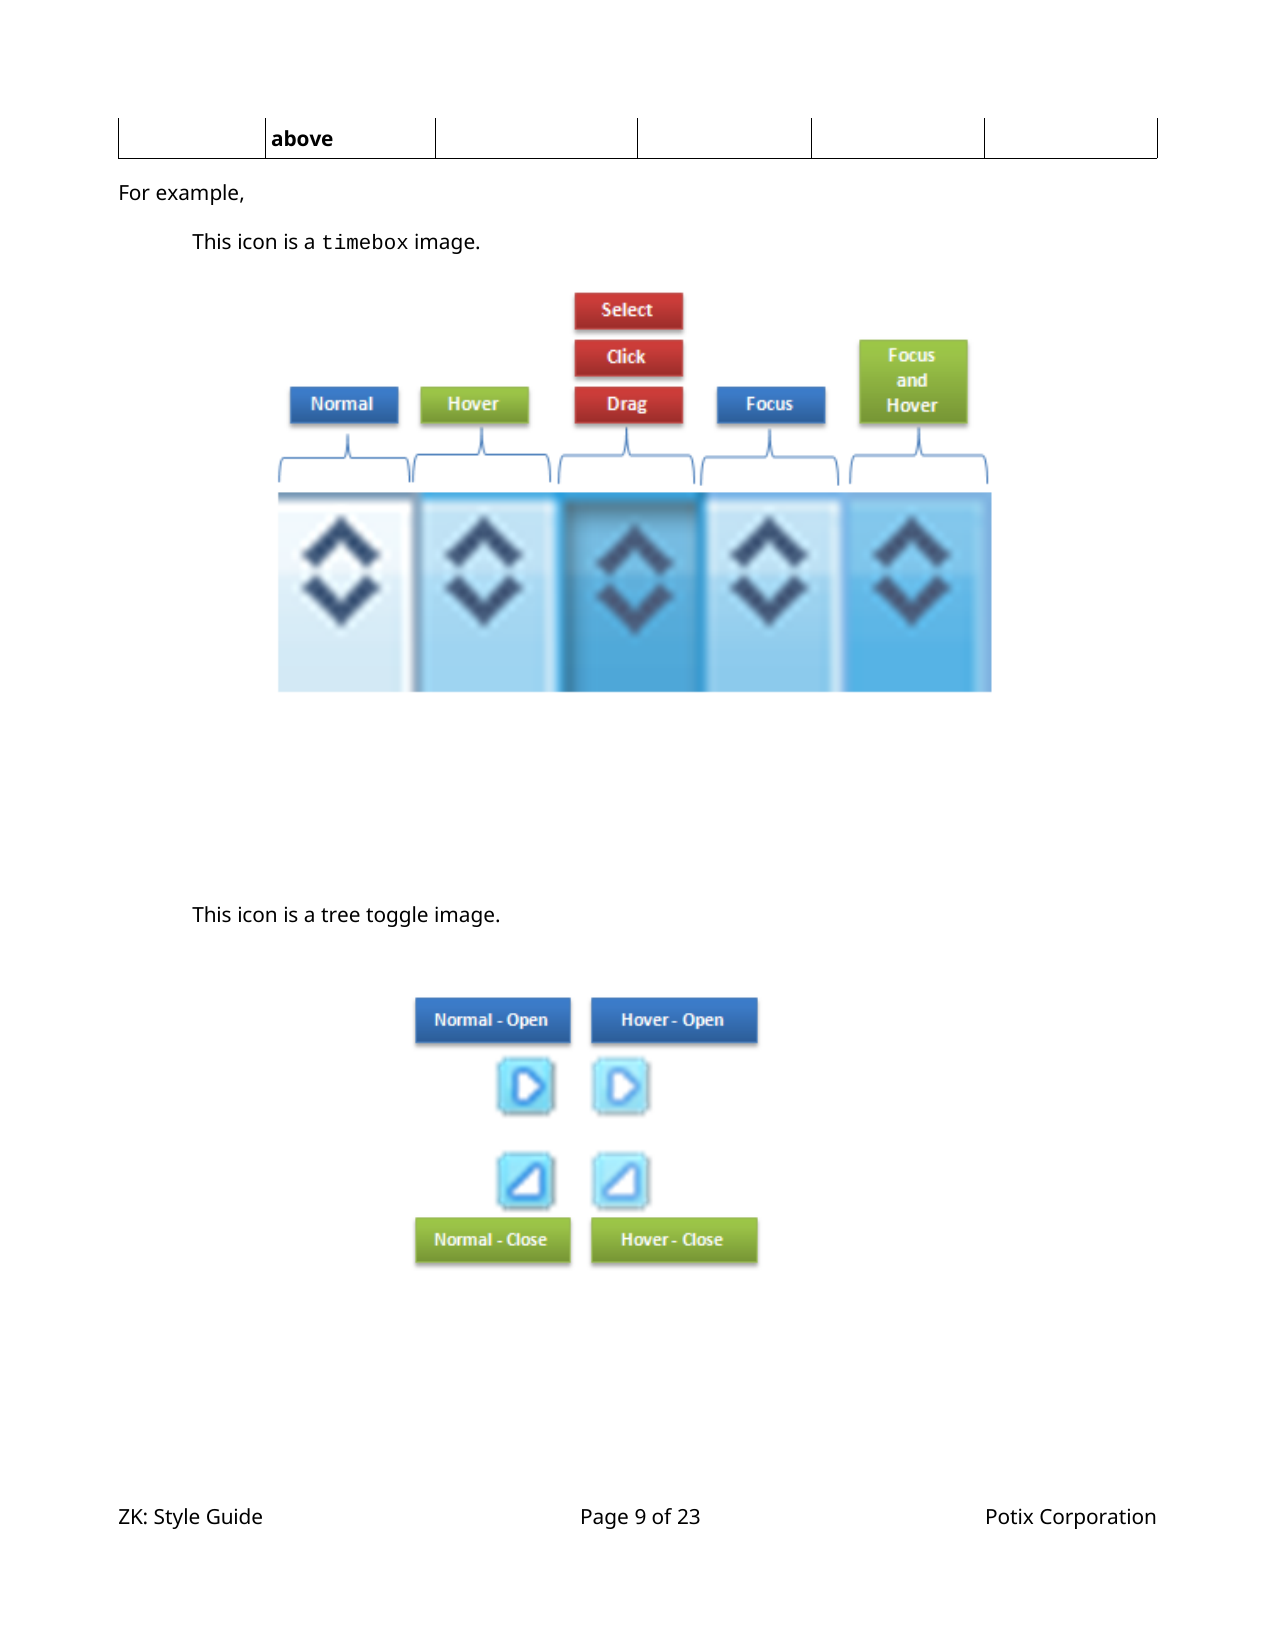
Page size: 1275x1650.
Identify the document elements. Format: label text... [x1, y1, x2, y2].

text This icon is a timebox image. [118, 227, 1157, 256]
table_cell [985, 118, 1157, 158]
text This icon is a tree toggle image. [118, 901, 1157, 929]
picture [403, 990, 768, 1271]
table_cell [812, 118, 984, 158]
table_cell above [266, 118, 435, 158]
picture [265, 283, 1002, 699]
table_cell [119, 118, 265, 158]
text For example, [118, 178, 1157, 207]
table_cell [638, 118, 811, 158]
table_cell [436, 118, 637, 158]
